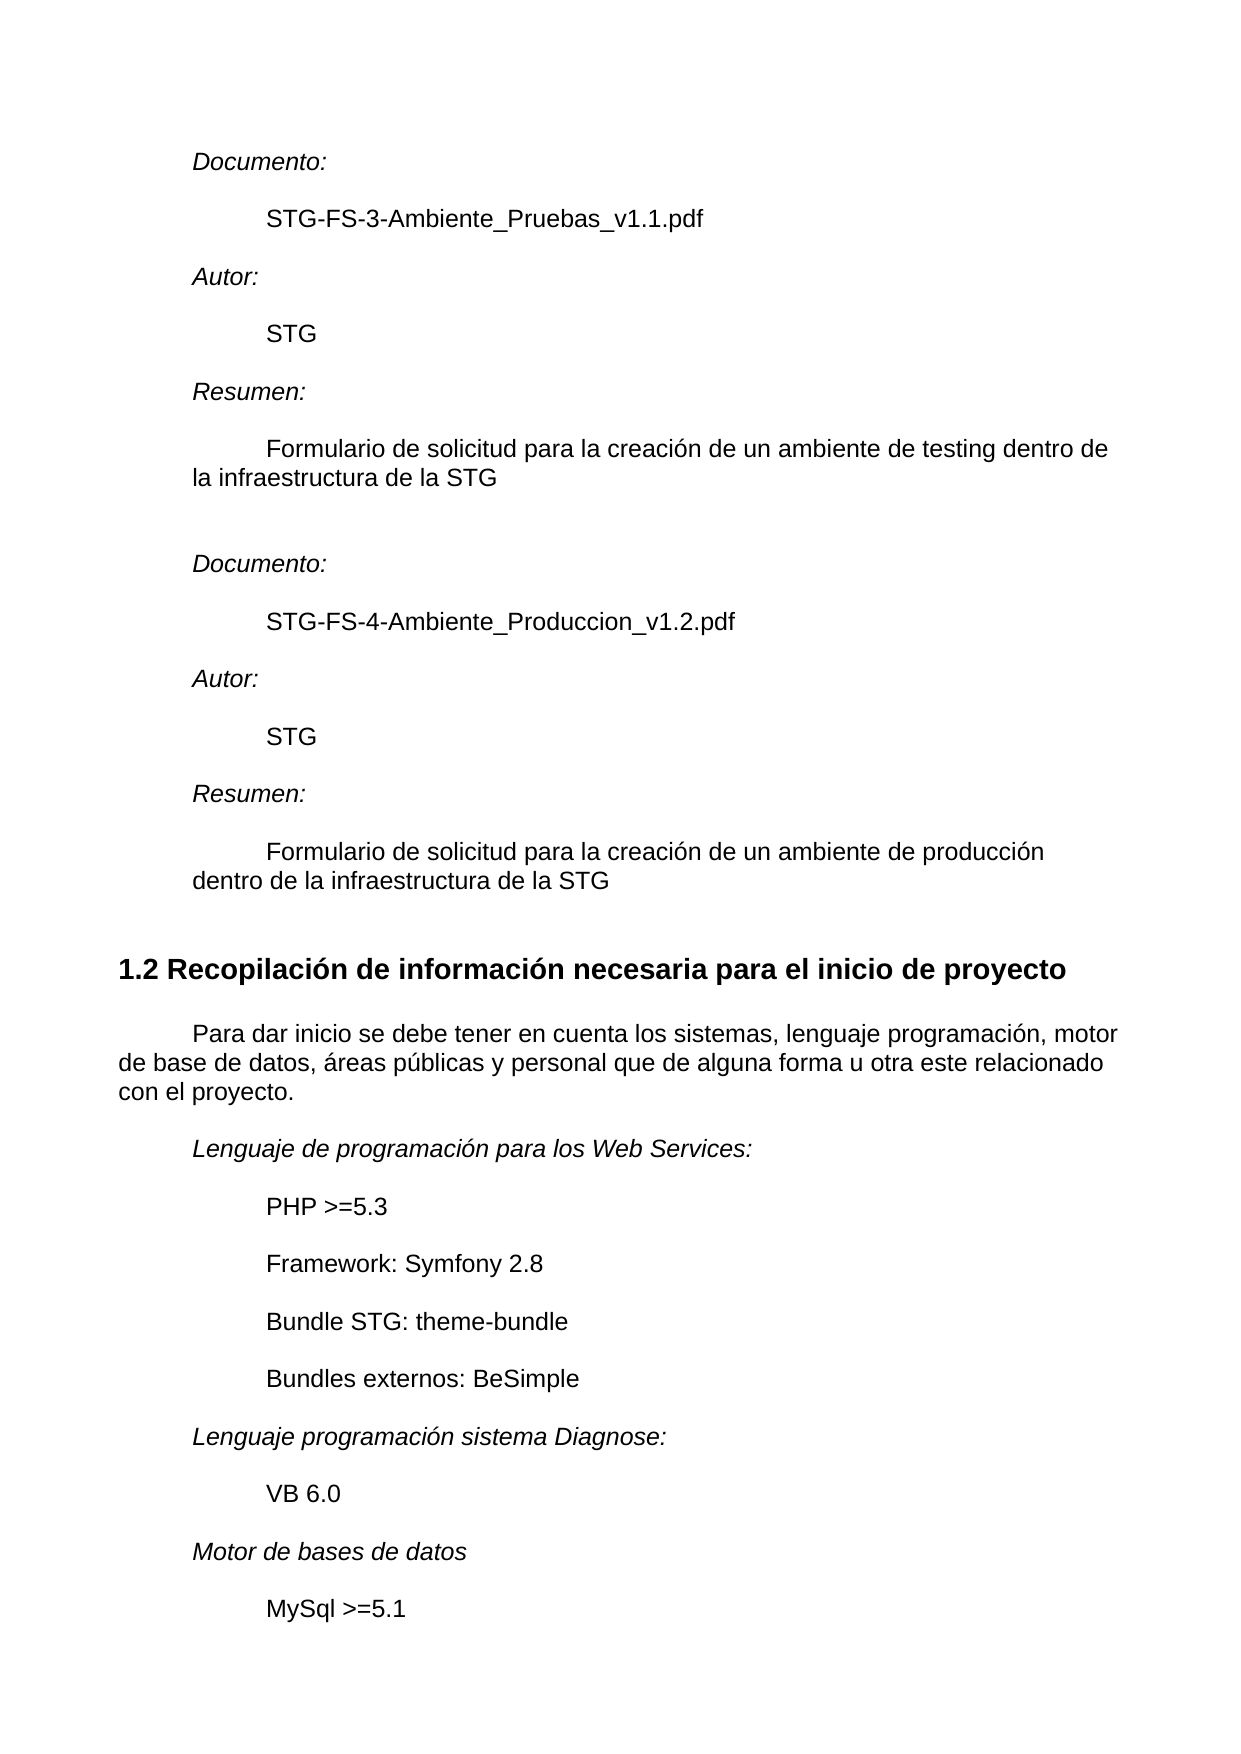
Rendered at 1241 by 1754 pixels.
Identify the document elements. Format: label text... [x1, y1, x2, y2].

text Lenguaje de programación para los Web Services: [118, 1134, 1122, 1163]
text 1.2 Recopilación de información necesaria para el inicio de proyecto [118, 952, 1122, 985]
text Bundles externos: BeSimple [118, 1364, 1122, 1393]
text MySql >=5.1 [118, 1594, 1122, 1623]
text Autor: [118, 262, 1122, 291]
text Resumen: [118, 779, 1122, 808]
text STG [118, 319, 1122, 348]
text PHP >=5.3 [118, 1191, 1122, 1220]
text Documento: [118, 549, 1122, 578]
text Bundle STG: theme-bundle [118, 1306, 1122, 1335]
text Framework: Symfony 2.8 [118, 1249, 1122, 1278]
text STG-FS-4-Ambiente_Produccion_v1.2.pdf [118, 607, 1122, 636]
text Lenguaje programación sistema Diagnose: [118, 1421, 1122, 1450]
text Motor de bases de datos [118, 1536, 1122, 1565]
text STG [118, 722, 1122, 751]
text Para dar inicio se debe tener en cuenta los sistemas, lenguaje programación, motor de base de datos, áreas públicas y personal que de alguna forma u otra este relacionado con el proyecto. [118, 1019, 1122, 1105]
text Formulario de solicitud para la creación de un ambiente de testing dentro de la infraestructura de la STG [118, 434, 1122, 492]
text Formulario de solicitud para la creación de un ambiente de producción dentro de la infraestructura de la STG [118, 837, 1122, 894]
text STG-FS-3-Ambiente_Pruebas_v1.1.pdf [118, 204, 1122, 233]
text Resumen: [118, 377, 1122, 406]
text VB 6.0 [118, 1479, 1122, 1508]
text Documento: [118, 147, 1122, 176]
text Autor: [118, 664, 1122, 693]
